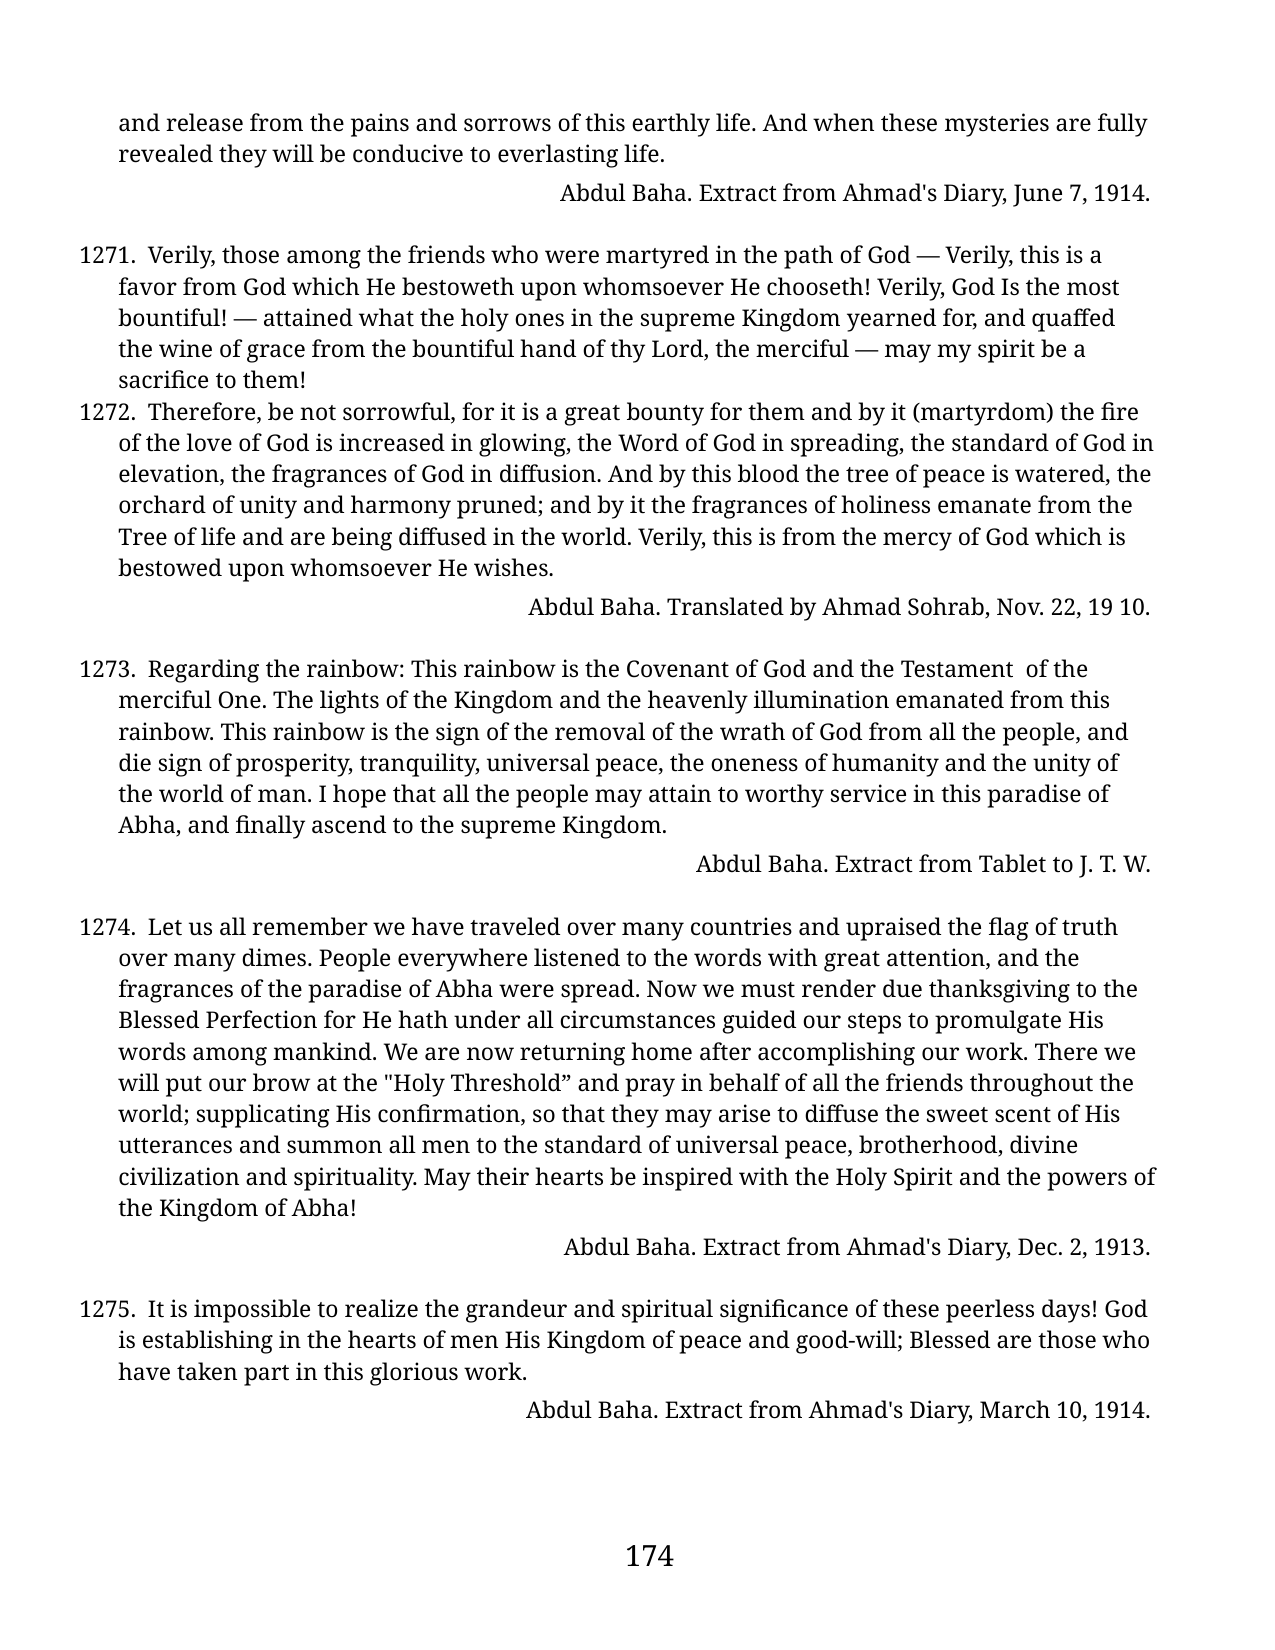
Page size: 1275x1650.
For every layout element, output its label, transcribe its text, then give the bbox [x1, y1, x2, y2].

text Abdul Baha. Extract from Tablet to J. T. W. [118, 848, 1157, 879]
list and release from the pains and sorrows of this earthly life. And when these mysteries are fully revealed they will be conducive to everlasting life. [79, 107, 1157, 169]
list Let us all remember we have traveled over many countries and upraised the flag of truth over many dimes. People everywhere listened to the words with great attention, and the fragrances of the paradise of Abha were spread. Now we must render due thanksgiving to the Blessed Perfection for He hath under all circumstances guided our steps to promulgate His words among mankind. We are now returning home after accomplishing our work. There we will put our brow at the "Holy Threshold” and pray in behalf of all the friends throughout the world; supplicating His confirmation, so that they may arise to diffuse the sweet scent of His utterances and summon all men to the standard of universal peace, brotherhood, divine civilization and spirituality. May their hearts be inspired with the Holy Spirit and the powers of the Kingdom of Abha! [79, 910, 1157, 1223]
list Verily, those among the friends who were martyred in the path of God — Verily, this is a favor from God which He bestoweth upon whomsoever He chooseth! Verily, God Is the most bountiful! — attained what the holy ones in the supreme Kingdom yearned for, and quaffed the wine of grace from the bountiful hand of thy Lord, the merciful — may my spirit be a sacrifice to them! [79, 239, 1157, 395]
text Abdul Baha. Extract from Ahmad's Diary, Dec. 2, 1913. [118, 1230, 1157, 1262]
list It is impossible to realize the grandeur and spiritual significance of these peerless days! God is establishing in the hearts of men His Kingdom of peace and good-will; Blessed are those who have taken part in this glorious work. [79, 1293, 1157, 1387]
text Abdul Baha. Extract from Ahmad's Diary, June 7, 1914. [118, 177, 1157, 208]
list Regarding the rainbow: This rainbow is the Covenant of God and the Testament of the merciful One. The lights of the Kingdom and the heavenly illumination emanated from this rainbow. This rainbow is the sign of the removal of the wrath of God from all the people, and die sign of prosperity, tranquility, universal peace, the oneness of humanity and the unity of the world of man. I hope that all the people may attain to worthy service in this paradise of Abha, and finally ascend to the supreme Kingdom. [79, 653, 1157, 840]
text Abdul Baha. Extract from Ahmad's Diary, March 10, 1914. [118, 1394, 1157, 1425]
text Abdul Baha. Translated by Ahmad Sohrab, Nov. 22, 19 10. [118, 590, 1157, 622]
list Therefore, be not sorrowful, for it is a great bounty for them and by it (martyrdom) the fire of the love of God is increased in glowing, the Word of God in spreading, the standard of God in elevation, the fragrances of God in diffusion. And by this blood the tree of peace is watered, the orchard of unity and harmony pruned; and by it the fragrances of holiness emanate from the Tree of life and are being diffused in the world. Verily, this is from the mercy of God which is bestowed upon whomsoever He wishes. [79, 395, 1157, 583]
